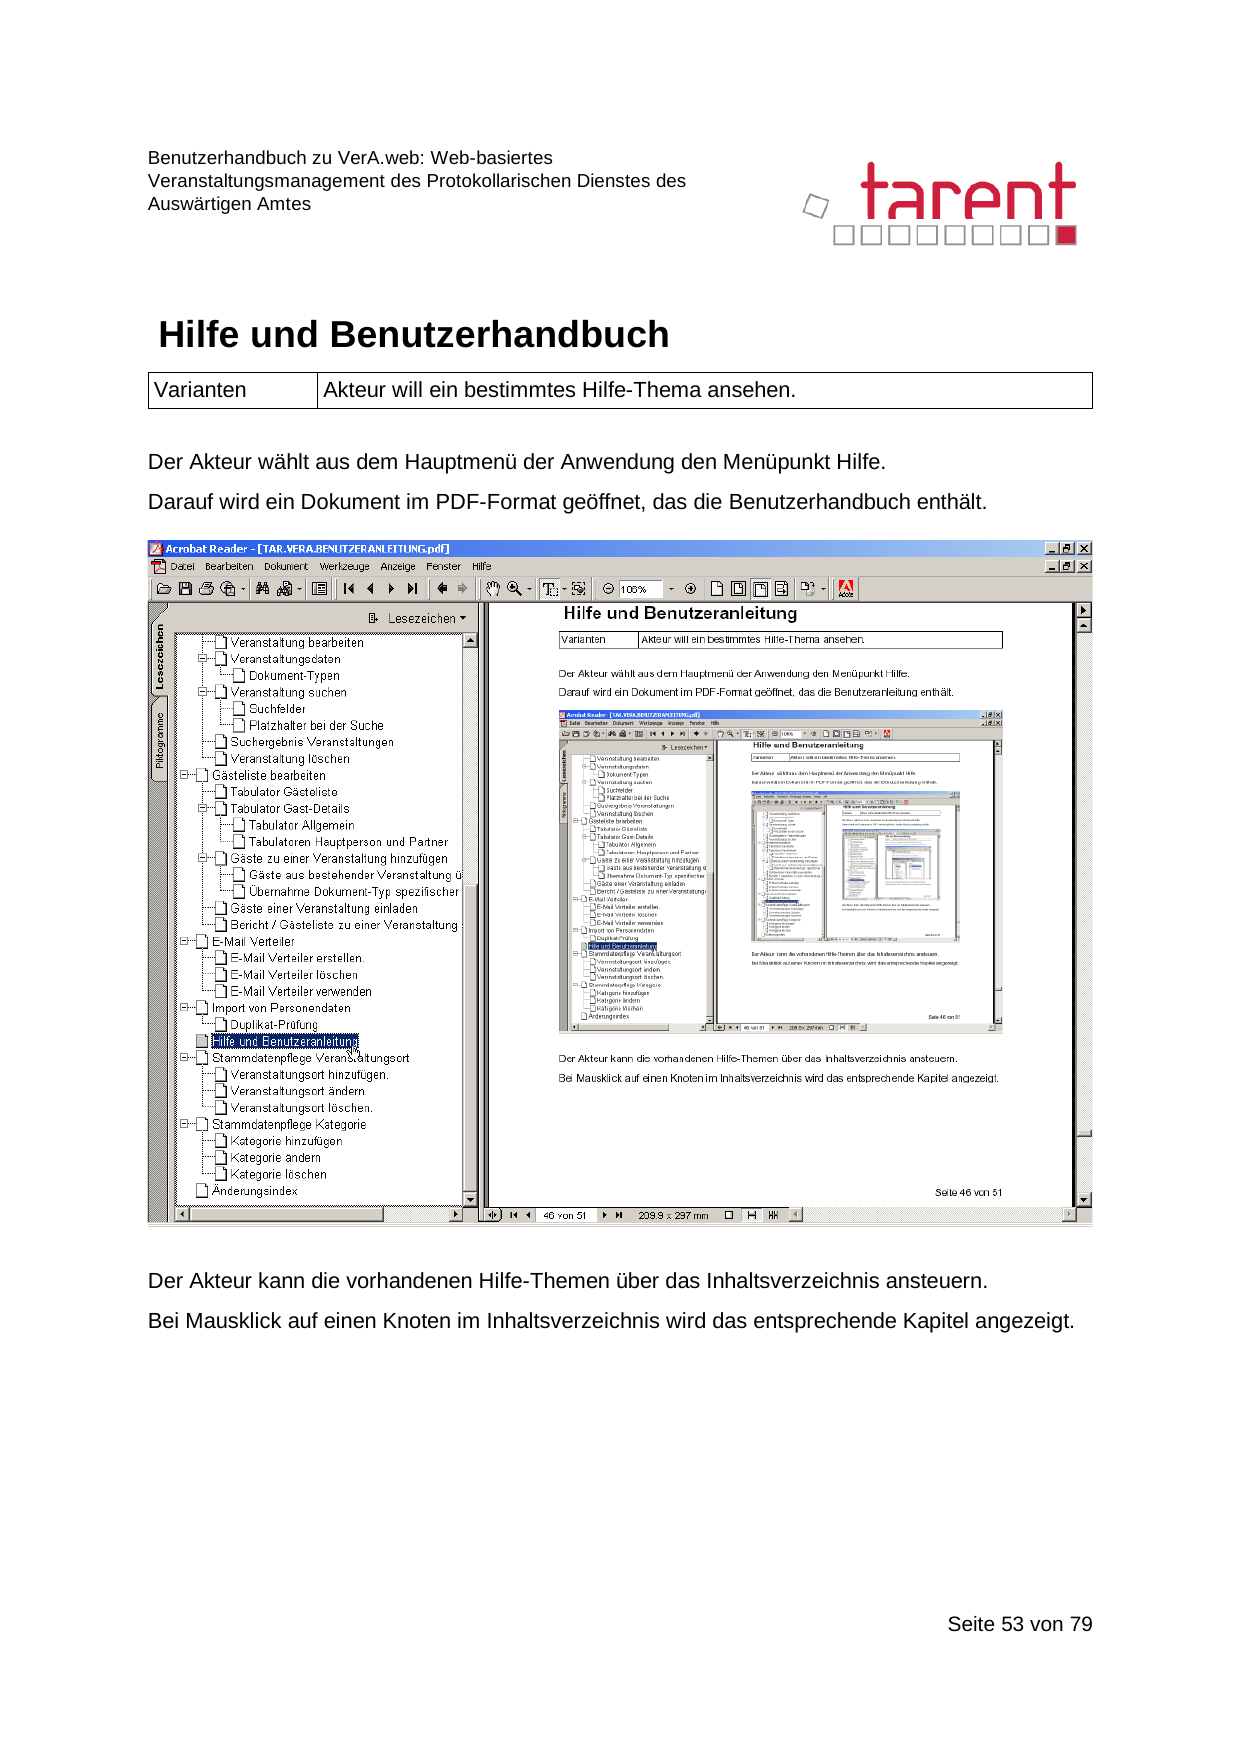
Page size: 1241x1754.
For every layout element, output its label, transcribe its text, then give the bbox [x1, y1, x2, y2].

picture [147, 540, 1093, 1227]
table_header Varianten [149, 373, 317, 408]
text Darauf wird ein Dokument im PDF-Format geöffnet, das die Benutzerhandbuch enthält. [148, 489, 1092, 540]
text Der Akteur wählt aus dem Hauptmenü der Anwendung den Menüpunkt Hilfe. [148, 450, 1092, 474]
picture [790, 151, 1091, 255]
text Der Akteur kann die vorhandenen Hilfe-Themen über das Inhaltsverzeichnis ansteuern. [148, 1269, 1092, 1293]
table_header Akteur will ein bestimmtes Hilfe-Thema ansehen. [318, 373, 1092, 408]
subtitle Hilfe und Benutzerhandbuch [148, 313, 1092, 355]
text Bei Mausklick auf einen Knoten im Inhaltsverzeichnis wird das entsprechende Kapitel angezeigt. [148, 1308, 1092, 1332]
